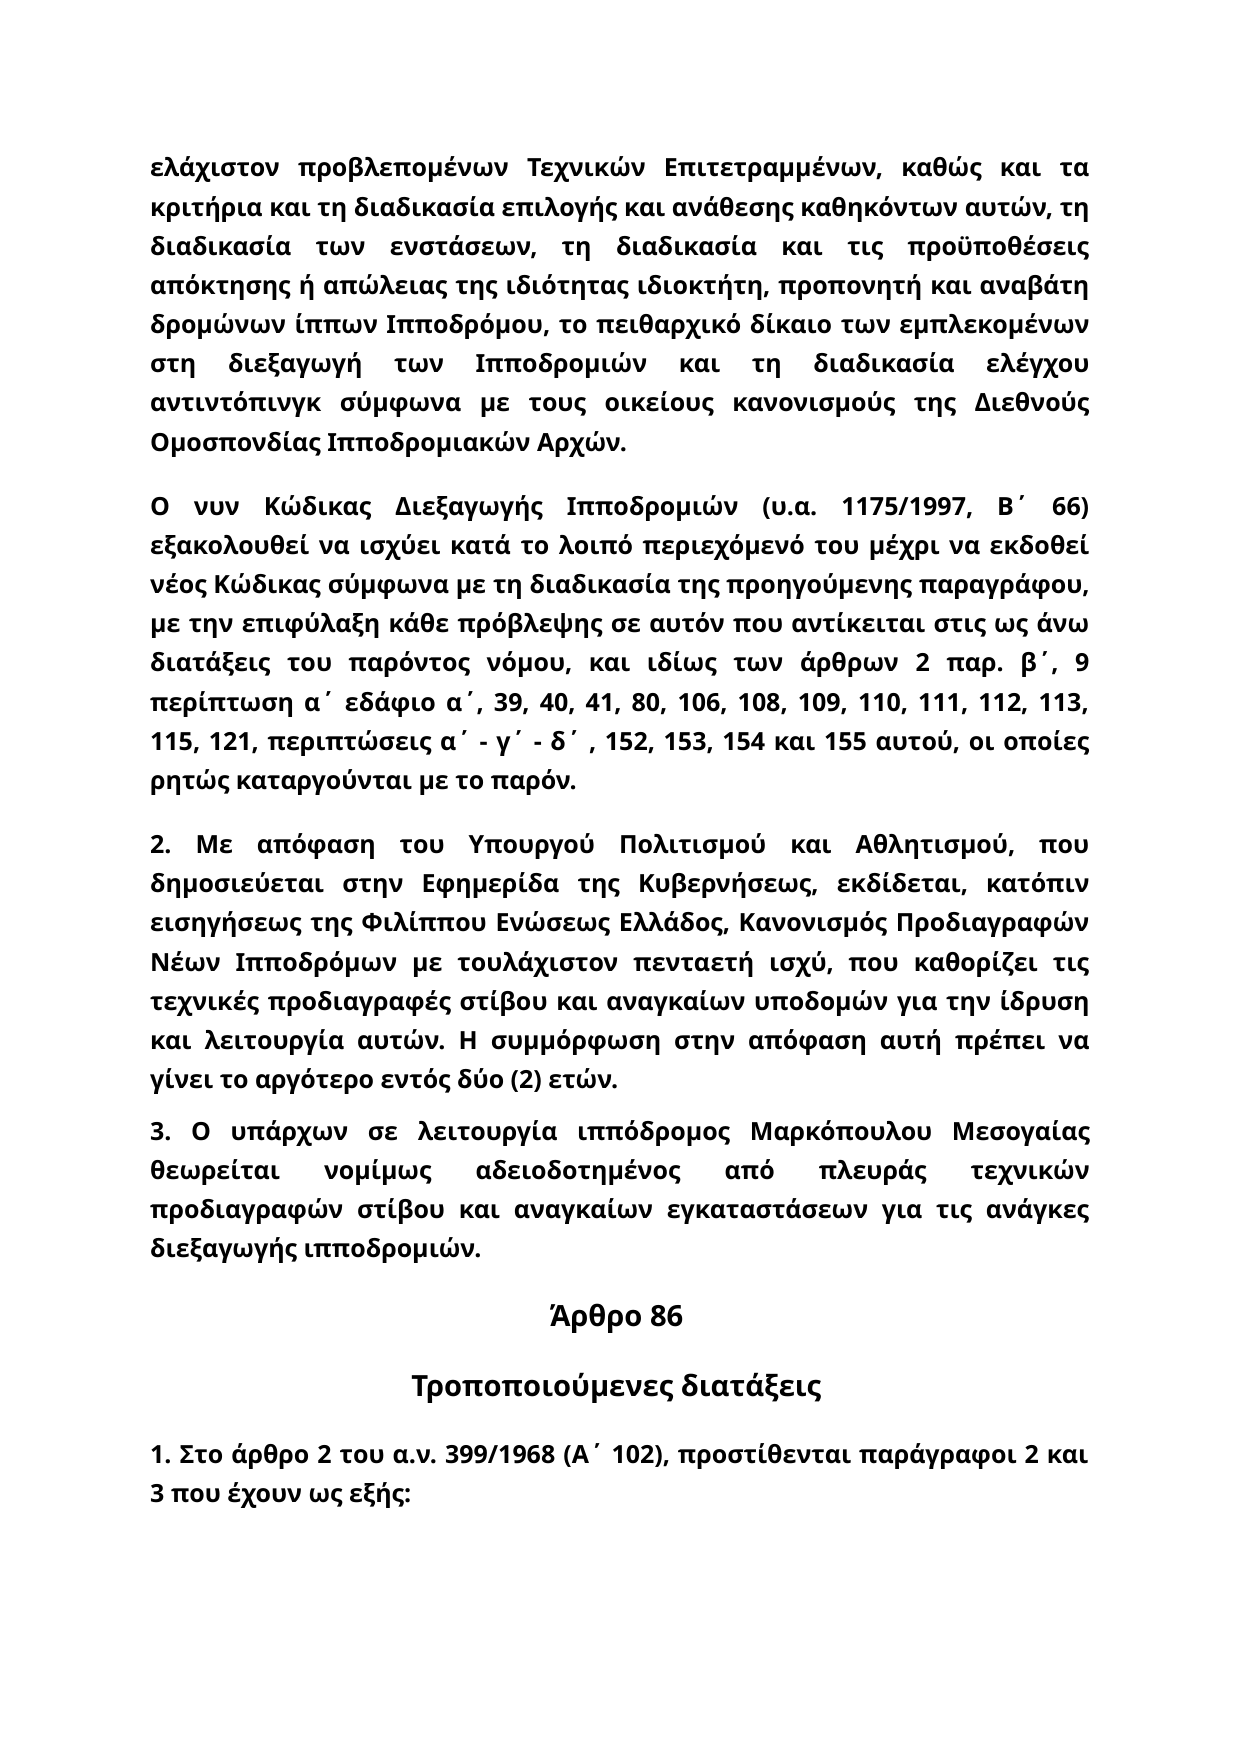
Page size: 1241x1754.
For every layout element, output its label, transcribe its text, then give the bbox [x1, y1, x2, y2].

text Ο νυν Κώδικας Διεξαγωγής Ιπποδρομιών (υ.α. 1175/1997, Β΄ 66) εξακολουθεί να ισχύει κατά το λοιπό περιεχόμενό του μέχρι να εκδοθεί νέος Κώδικας σύμφωνα με τη διαδικασία της προηγούμενης παραγράφου, με την επιφύλαξη κάθε πρόβλεψης σε αυτόν που αντίκειται στις ως άνω διατάξεις του παρόντος νόμου, και ιδίως των άρθρων 2 παρ. β΄, 9 περίπτωση α΄ εδάφιο α΄, 39, 40, 41, 80, 106, 108, 109, 110, 111, 112, 113, 115, 121, περιπτώσεις α΄ - γ΄ - δ΄ , 152, 153, 154 και 155 αυτού, οι οποίες ρητώς καταργούνται με το παρόν. [150, 488, 1090, 797]
text 2. Με απόφαση του Υπουργού Πολιτισμού και Αθλητισμού, που δημοσιεύεται στην Εφημερίδα της Κυβερνήσεως, εκδίδεται, κατόπιν εισηγήσεως της Φιλίππου Ενώσεως Ελλάδος, Κανονισμός Προδιαγραφών Νέων Ιπποδρόμων με τουλάχιστον πενταετή ισχύ, που καθορίζει τις τεχνικές προδιαγραφές στίβου και αναγκαίων υποδομών για την ίδρυση και λειτουργία αυτών. Η συμμόρφωση στην απόφαση αυτή πρέπει να γίνει το αργότερο εντός δύο (2) ετών. [150, 827, 1090, 1096]
subtitle Τροποποιούμενες διατάξεις [150, 1366, 1090, 1405]
text 3. Ο υπάρχων σε λειτουργία ιππόδρομος Μαρκόπουλου Μεσογαίας θεωρείται νομίμως αδειοδοτημένος από πλευράς τεχνικών προδιαγραφών στίβου και αναγκαίων εγκαταστάσεων για τις ανάγκες διεξαγωγής ιπποδρομιών. [150, 1113, 1090, 1265]
text 1. Στο άρθρο 2 του α.ν. 399/1968 (Α΄ 102), προστίθενται παράγραφοι 2 και 3 που έχουν ως εξής: [150, 1436, 1090, 1509]
subtitle Άρθρο 86 [150, 1295, 1090, 1335]
text ελάχιστον προβλεπομένων Τεχνικών Επιτετραμμένων, καθώς και τα κριτήρια και τη διαδικασία επιλογής και ανάθεσης καθηκόντων αυτών, τη διαδικασία των ενστάσεων, τη διαδικασία και τις προϋποθέσεις απόκτησης ή απώλειας της ιδιότητας ιδιοκτήτη, προπονητή και αναβάτη δρομώνων ίππων Ιπποδρόμου, το πειθαρχικό δίκαιο των εμπλεκομένων στη διεξαγωγή των Ιπποδρομιών και τη διαδικασία ελέγχου αντιντόπινγκ σύμφωνα με τους οικείους κανονισμούς της Διεθνούς Ομοσπονδίας Ιπποδρομιακών Αρχών. [150, 150, 1090, 458]
